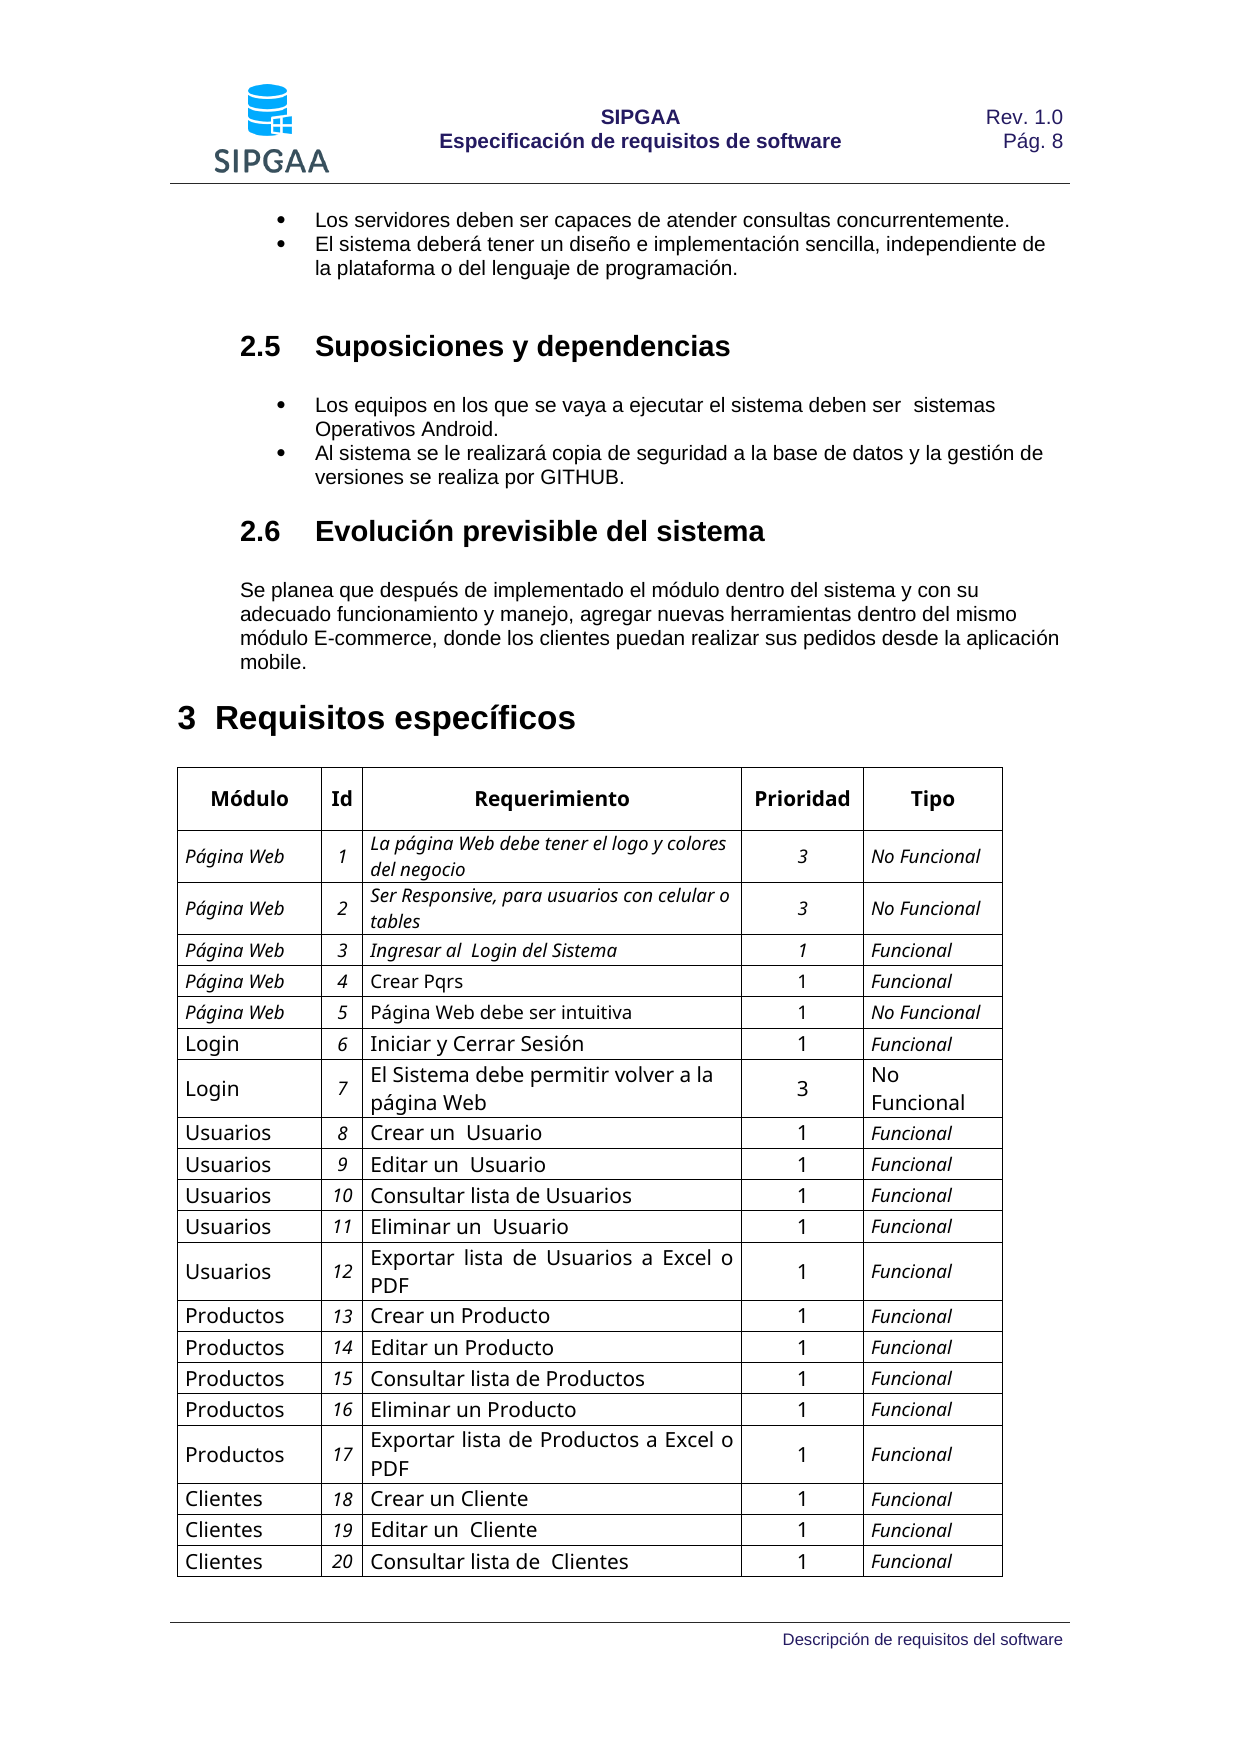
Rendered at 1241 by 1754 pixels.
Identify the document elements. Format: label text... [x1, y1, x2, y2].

table_cell 6 [322, 1029, 362, 1059]
table_header Prioridad [742, 768, 863, 829]
table_cell 1 [742, 935, 863, 965]
table_cell 19 [322, 1515, 362, 1545]
table_cell 1 [742, 1180, 863, 1210]
table_cell Ser Responsive, para usuarios con celular o tables [363, 883, 741, 934]
table_cell 8 [322, 1118, 362, 1148]
table_cell Crear un Usuario [363, 1118, 741, 1148]
table_cell [1003, 1331, 1019, 1362]
table_cell 1 [742, 966, 863, 996]
table_cell Eliminar un Usuario [363, 1211, 741, 1242]
table_cell Funcional [864, 935, 1002, 965]
picture [209, 81, 333, 176]
table_cell 1 [742, 997, 863, 1027]
table_cell 4 [322, 966, 362, 996]
table_cell Editar un Usuario [363, 1149, 741, 1179]
table_header Requerimiento [363, 768, 741, 829]
table_cell Login [178, 1060, 321, 1117]
table_cell Productos [178, 1394, 321, 1424]
table_cell No Funcional [864, 1060, 1002, 1117]
table_cell Eliminar un Producto [363, 1394, 741, 1424]
table_cell Usuarios [178, 1211, 321, 1242]
table_cell Exportar lista de Productos a Excel o PDF [363, 1426, 741, 1482]
table_cell Funcional [864, 1546, 1002, 1576]
table_cell 1 [742, 1301, 863, 1331]
table_cell [1003, 1028, 1019, 1059]
table_cell 13 [322, 1301, 362, 1331]
table_cell No Funcional [864, 997, 1002, 1027]
table_cell Editar un Producto [363, 1332, 741, 1362]
table_cell 1 [742, 1394, 863, 1424]
table_cell [1003, 996, 1019, 1027]
table_cell 3 [742, 883, 863, 934]
table_cell 3 [742, 831, 863, 882]
table_cell Funcional [864, 1243, 1002, 1299]
table_cell 17 [322, 1426, 362, 1482]
table_cell Funcional [864, 1426, 1002, 1482]
table_cell Funcional [864, 1149, 1002, 1179]
table_cell [1003, 1514, 1019, 1545]
table_cell Funcional [864, 1301, 1002, 1331]
table_cell Funcional [864, 1029, 1002, 1059]
table_cell Usuarios [178, 1243, 321, 1299]
table_cell [1003, 1362, 1019, 1393]
subtitle Requisitos específicos [177, 698, 1063, 737]
table_cell Usuarios [178, 1118, 321, 1148]
table_cell 1 [322, 831, 362, 882]
table_cell [1003, 934, 1019, 965]
table_cell 15 [322, 1363, 362, 1393]
table_cell Consultar lista de Productos [363, 1363, 741, 1393]
table_cell Funcional [864, 1211, 1002, 1242]
table_cell Página Web debe ser intuitiva [363, 997, 741, 1027]
table_cell [1003, 1210, 1019, 1242]
table_cell Login [178, 1029, 321, 1059]
table_cell 1 [742, 1546, 863, 1576]
table_cell Funcional [864, 1363, 1002, 1393]
table_cell Productos [178, 1363, 321, 1393]
table_cell 10 [322, 1180, 362, 1210]
table_cell Funcional [864, 1180, 1002, 1210]
table_cell Crear un Producto [363, 1301, 741, 1331]
table_cell [1003, 830, 1019, 882]
table_header Tipo [864, 768, 1002, 829]
table_cell 20 [322, 1546, 362, 1576]
table_cell Clientes [178, 1484, 321, 1514]
table_cell No Funcional [864, 831, 1002, 882]
table_cell Usuarios [178, 1180, 321, 1210]
table_cell No Funcional [864, 883, 1002, 934]
table_cell Consultar lista de Clientes [363, 1546, 741, 1576]
table_cell Consultar lista de Usuarios [363, 1180, 741, 1210]
table_cell 1 [742, 1211, 863, 1242]
table_cell Productos [178, 1426, 321, 1482]
list Los equipos en los que se vaya a ejecutar el sistema deben ser sistemas Operativos Android. [277, 393, 1063, 441]
table_cell Clientes [178, 1515, 321, 1545]
table_header Id [322, 768, 362, 829]
table_cell 1 [742, 1029, 863, 1059]
table_cell [1003, 1425, 1019, 1482]
table_header [1003, 767, 1019, 798]
table_cell [1003, 882, 1019, 934]
table_cell [1003, 1545, 1019, 1576]
subtitle Evolución previsible del sistema [240, 514, 1063, 547]
table_cell Funcional [864, 1394, 1002, 1424]
table_cell [1003, 1148, 1019, 1179]
subtitle Suposiciones y dependencias [240, 329, 1063, 363]
table_cell Página Web [178, 935, 321, 965]
table_cell [1003, 1179, 1019, 1210]
table_cell Página Web [178, 831, 321, 882]
table_cell Página Web [178, 966, 321, 996]
table_cell Página Web [178, 997, 321, 1027]
list Los servidores deben ser capaces de atender consultas concurrentemente. [277, 208, 1063, 232]
table_cell 1 [742, 1363, 863, 1393]
table_header Módulo [178, 768, 321, 829]
table_cell La página Web debe tener el logo y colores del negocio [363, 831, 741, 882]
table_cell 16 [322, 1394, 362, 1424]
table_cell 2 [322, 883, 362, 934]
table_cell 14 [322, 1332, 362, 1362]
table_cell Iniciar y Cerrar Sesión [363, 1029, 741, 1059]
table_cell 1 [742, 1515, 863, 1545]
table_cell 7 [322, 1060, 362, 1117]
table_cell 5 [322, 997, 362, 1027]
table_cell 3 [322, 935, 362, 965]
text Se planea que después de implementado el módulo dentro del sistema y con su adecuado funcionamiento y manejo, agregar nuevas herramientas dentro del mismo módulo E-commerce, donde los clientes puedan realizar sus pedidos desde la aplicación mobile. [240, 578, 1063, 673]
table_cell Ingresar al Login del Sistema [363, 935, 741, 965]
table_cell El Sistema debe permitir volver a la página Web [363, 1060, 741, 1117]
table_cell 1 [742, 1243, 863, 1299]
table_cell Editar un Cliente [363, 1515, 741, 1545]
table_cell [1003, 1059, 1019, 1117]
table_cell 1 [742, 1149, 863, 1179]
table_cell 1 [742, 1118, 863, 1148]
table_cell Usuarios [178, 1149, 321, 1179]
table_cell Funcional [864, 1515, 1002, 1545]
table_cell [1003, 1483, 1019, 1514]
table_cell Productos [178, 1332, 321, 1362]
table_cell 18 [322, 1484, 362, 1514]
table_cell 1 [742, 1426, 863, 1482]
table_cell [1003, 1117, 1019, 1148]
table_cell Funcional [864, 1484, 1002, 1514]
table_cell 9 [322, 1149, 362, 1179]
table_cell Funcional [864, 1118, 1002, 1148]
table_cell Crear un Cliente [363, 1484, 741, 1514]
table_cell 3 [742, 1060, 863, 1117]
table_cell Página Web [178, 883, 321, 934]
table_cell Clientes [178, 1546, 321, 1576]
table_cell Funcional [864, 1332, 1002, 1362]
table_cell 11 [322, 1211, 362, 1242]
table_cell 12 [322, 1243, 362, 1299]
table_cell [1003, 1300, 1019, 1331]
list El sistema deberá tener un diseño e implementación sencilla, independiente de la plataforma o del lenguaje de programación. [277, 232, 1063, 280]
table_cell 1 [742, 1332, 863, 1362]
table_cell [1003, 798, 1019, 829]
table_cell Productos [178, 1301, 321, 1331]
table_cell Exportar lista de Usuarios a Excel o PDF [363, 1243, 741, 1299]
table_cell Funcional [864, 966, 1002, 996]
table_cell Crear Pqrs [363, 966, 741, 996]
table_cell [1003, 1393, 1019, 1424]
table_cell [1003, 1242, 1019, 1299]
list Al sistema se le realizará copia de seguridad a la base de datos y la gestión de versiones se realiza por GITHUB. [277, 441, 1063, 489]
table_cell [1003, 965, 1019, 996]
table_cell 1 [742, 1484, 863, 1514]
